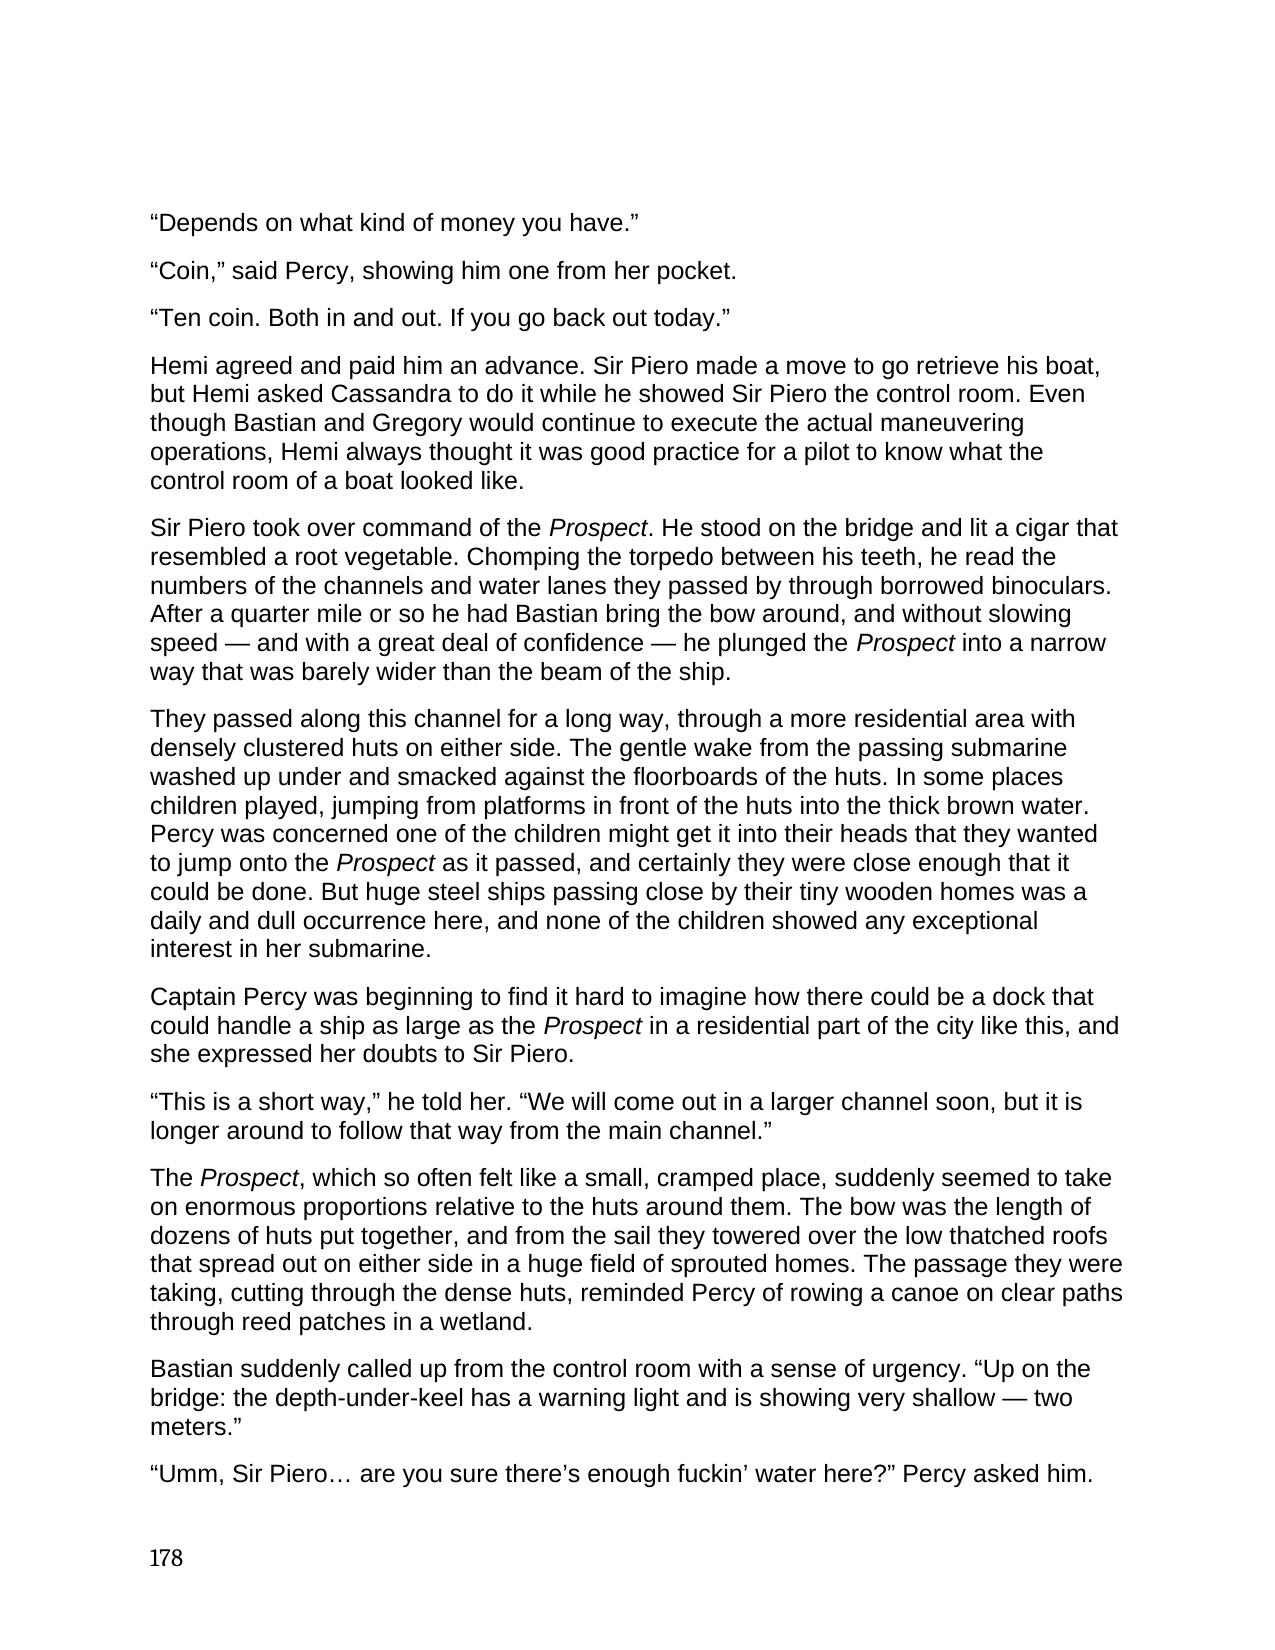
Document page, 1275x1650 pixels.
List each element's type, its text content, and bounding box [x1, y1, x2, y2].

text “Depends on what kind of money you have.” [150, 208, 1125, 237]
text The Prospect, which so often felt like a small, cramped place, suddenly seemed to take on enormous proportions relative to the huts around them. The bow was the length of dozens of huts put together, and from the sail they towered over the low thatched roofs that spread out on either side in a huge field of sprouted homes. The passage they were taking, cutting through the dense huts, reminded Percy of rowing a canoe on clear paths through reed patches in a wetland. [150, 1163, 1125, 1336]
text “This is a short way,” he told her. “We will come out in a larger channel soon, but it is longer around to follow that way from the main channel.” [150, 1087, 1125, 1144]
text “Coin,” said Percy, showing him one from her pocket. [150, 256, 1125, 284]
text They passed along this channel for a long way, through a more residential area with densely clustered huts on either side. The gentle wake from the passing submarine washed up under and smacked against the floorboards of the huts. In some places children played, jumping from platforms in front of the huts into the thick brown water. Percy was concerned one of the children might get it into their heads that they wanted to jump onto the Prospect as it passed, and certainly they were close enough that it could be done. But huge steel ships passing close by their tiny wooden homes was a daily and dull occurrence here, and none of the children showed any exceptional interest in her submarine. [150, 704, 1125, 963]
text Sir Piero took over command of the Prospect. He stood on the bridge and lit a cigar that resembled a root vegetable. Chomping the torpedo between his teeth, he read the numbers of the channels and water lanes they passed by through borrowed binoculars. After a quarter mile or so he had Bastian bring the bow around, and without slowing speed — and with a great deal of confidence — he plunged the Prospect into a narrow way that was barely wider than the beam of the ship. [150, 513, 1125, 686]
text Bastian suddenly called up from the control room with a sense of urgency. “Up on the bridge: the depth-under-keel has a warning light and is showing very shallow — two meters.” [150, 1354, 1125, 1441]
text “Umm, Sir Piero… are you sure there’s enough fuckin’ water here?” Percy asked him. [150, 1459, 1125, 1488]
text Captain Percy was beginning to find it hard to imagine how there could be a dock that could handle a ship as large as the Prospect in a residential part of the city like this, and she expressed her doubts to Sir Piero. [150, 982, 1125, 1068]
text “Ten coin. Both in and out. If you go back out today.” [150, 303, 1125, 332]
text Hemi agreed and paid him an advance. Sir Piero made a move to go retrieve his boat, but Hemi asked Cassandra to do it while he showed Sir Piero the control room. Even though Bastian and Gregory would continue to execute the actual maneuvering operations, Hemi always thought it was good practice for a pilot to know what the control room of a boat looked like. [150, 351, 1125, 494]
